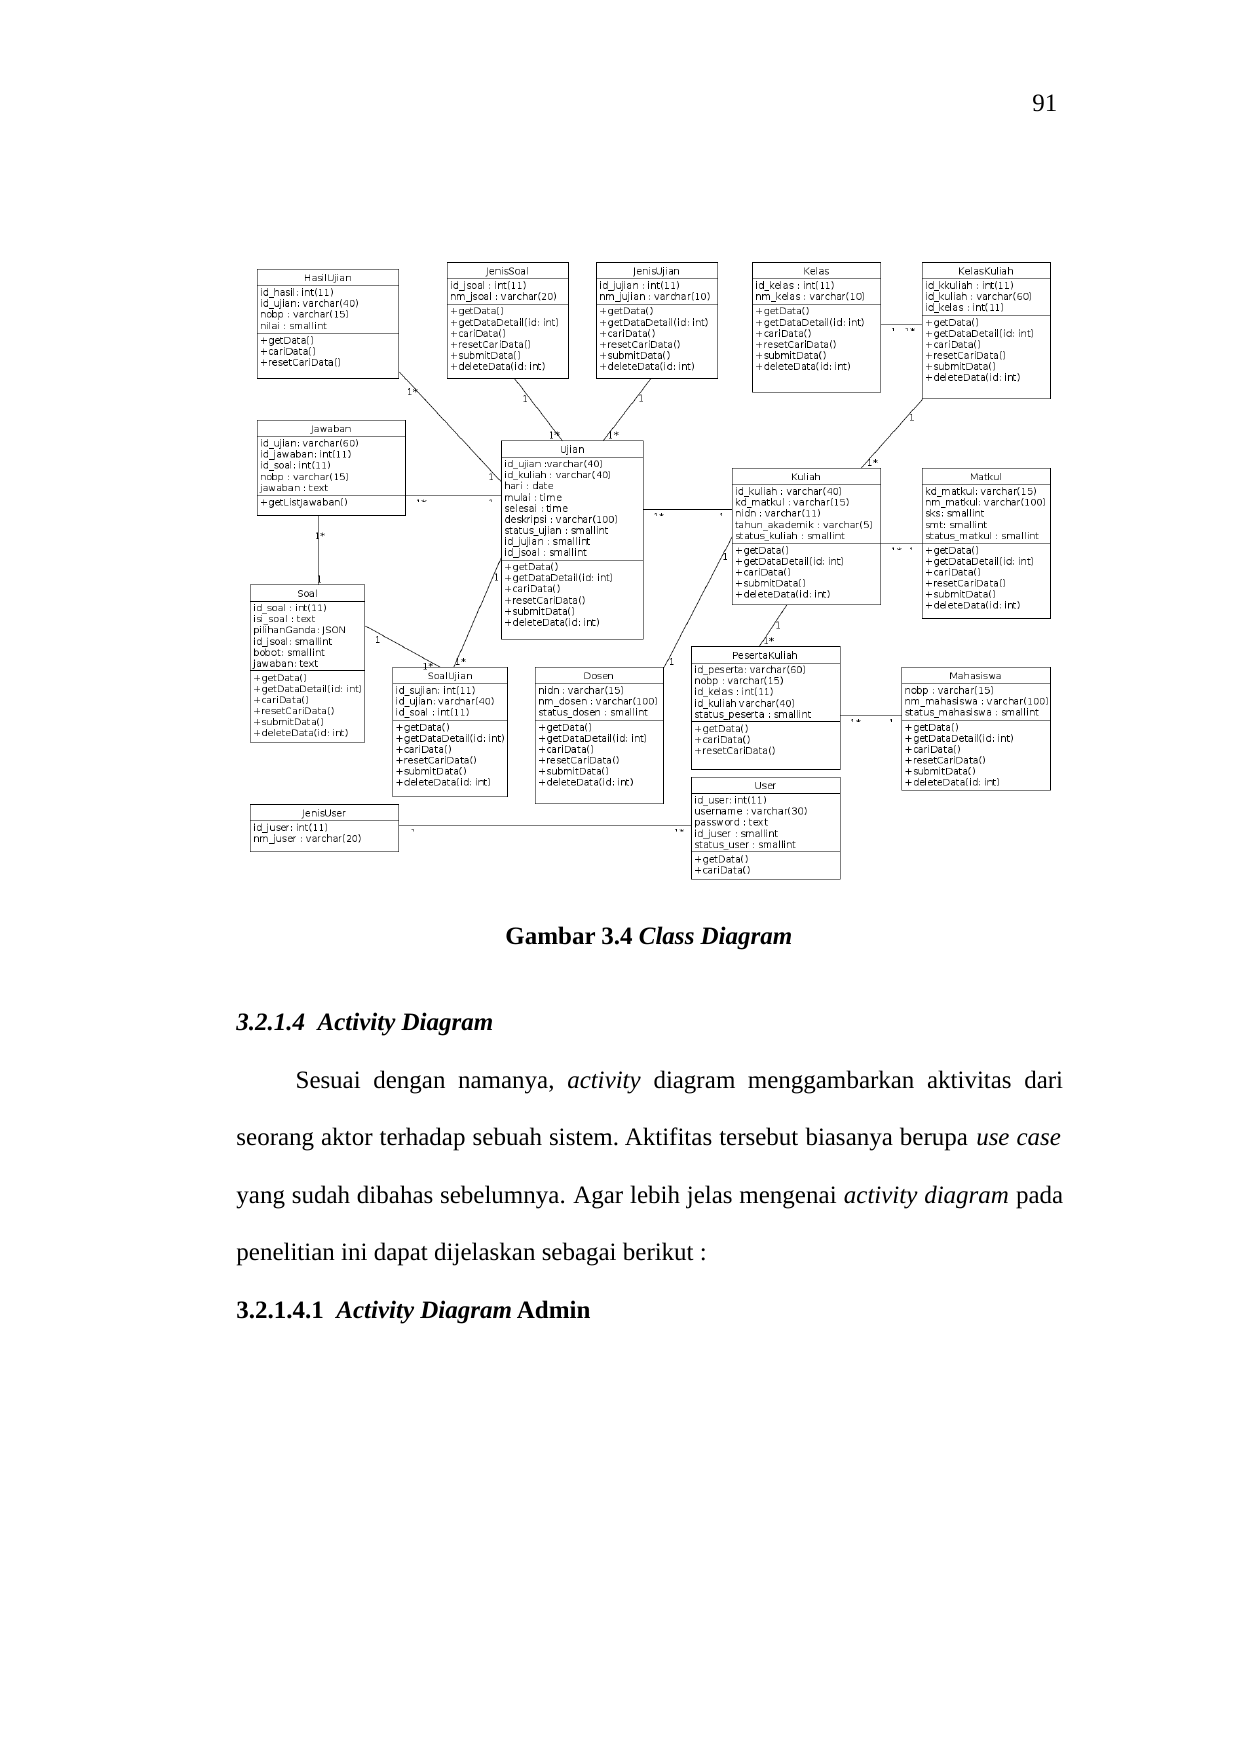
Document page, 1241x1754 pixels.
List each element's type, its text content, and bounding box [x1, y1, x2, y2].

subtitle Activity Diagram Admin [236, 1295, 1063, 1323]
picture [236, 248, 1064, 893]
subtitle Activity Diagram [236, 1007, 1063, 1036]
text Gambar 3.4 Class Diagram [236, 893, 1063, 950]
text Sesuai dengan namanya, activity diagram menggambarkan aktivitas dari seorang aktor terhadap sebuah sistem. Aktifitas tersebut biasanya berupa use case yang sudah dibahas sebelumnya. Agar lebih jelas mengenai activity diagram pada penelitian ini dapat dijelaskan sebagai berikut : [236, 1065, 1063, 1266]
